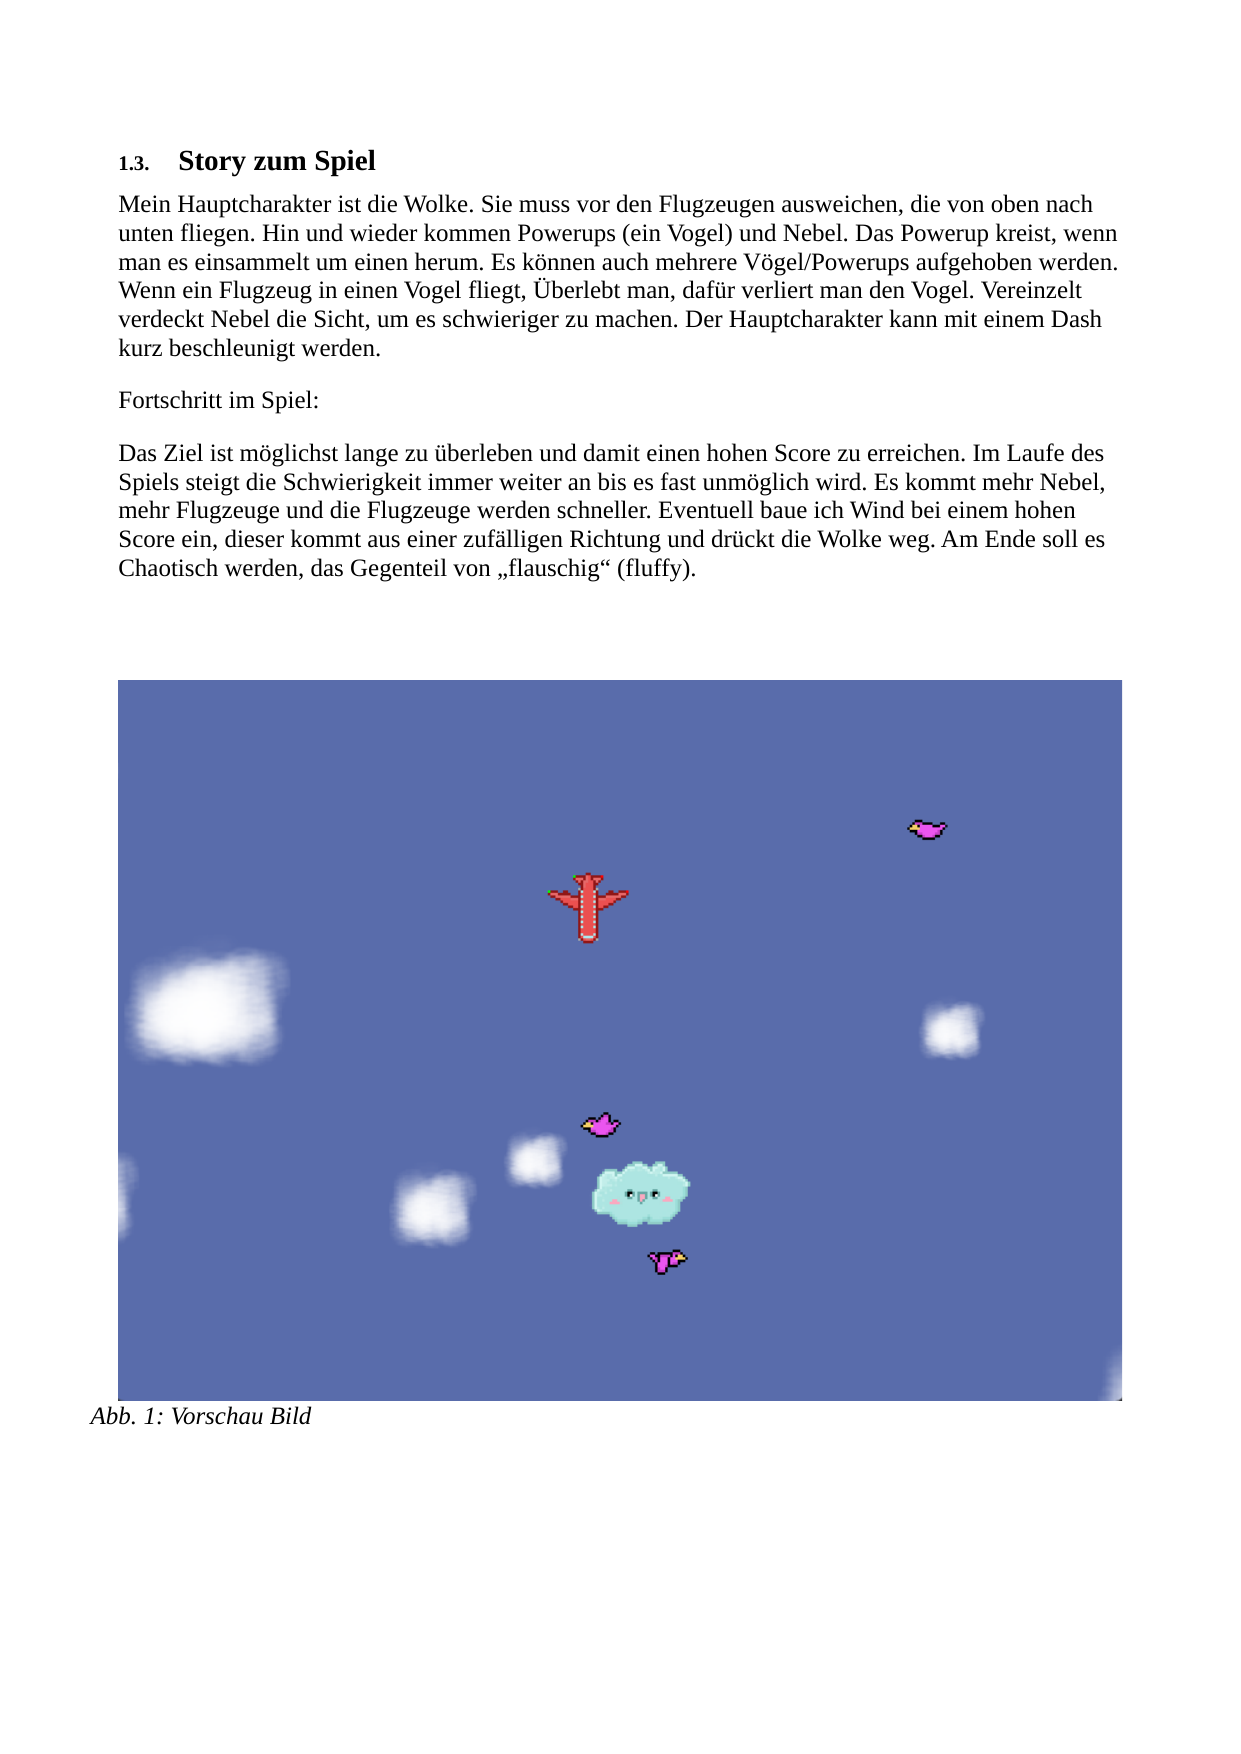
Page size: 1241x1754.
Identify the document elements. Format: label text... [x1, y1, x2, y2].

text Das Ziel ist möglichst lange zu überleben und damit einen hohen Score zu erreichen. Im Laufe des Spiels steigt die Schwierigkeit immer weiter an bis es fast unmöglich wird. Es kommt mehr Nebel, mehr Flugzeuge und die Flugzeuge werden schneller. Eventuell baue ich Wind bei einem hohen Score ein, dieser kommt aus einer zufälligen Richtung und drückt die Wolke weg. Am Ende soll es Chaotisch werden, das Gegenteil von „flauschig“ (fluffy). [118, 438, 1122, 582]
text Mein Hauptcharakter ist die Wolke. Sie muss vor den Flugzeugen ausweichen, die von oben nach unten fliegen. Hin und wieder kommen Powerups (ein Vogel) und Nebel. Das Powerup kreist, wenn man es einsammelt um einen herum. Es können auch mehrere Vögel/Powerups aufgehoben werden. Wenn ein Flugzeug in einen Vogel fliegt, Überlebt man, dafür verliert man den Vogel. Vereinzelt verdeckt Nebel die Sicht, um es schwieriger zu machen. Der Hauptcharakter kann mit einem Dash kurz beschleunigt werden. [118, 189, 1122, 362]
text Abb. 1: Vorschau Bild [90, 1401, 1150, 1429]
picture [118, 680, 1123, 1401]
text Fortschritt im Spiel: [118, 385, 1122, 414]
subtitle Story zum Spiel [118, 143, 1122, 177]
